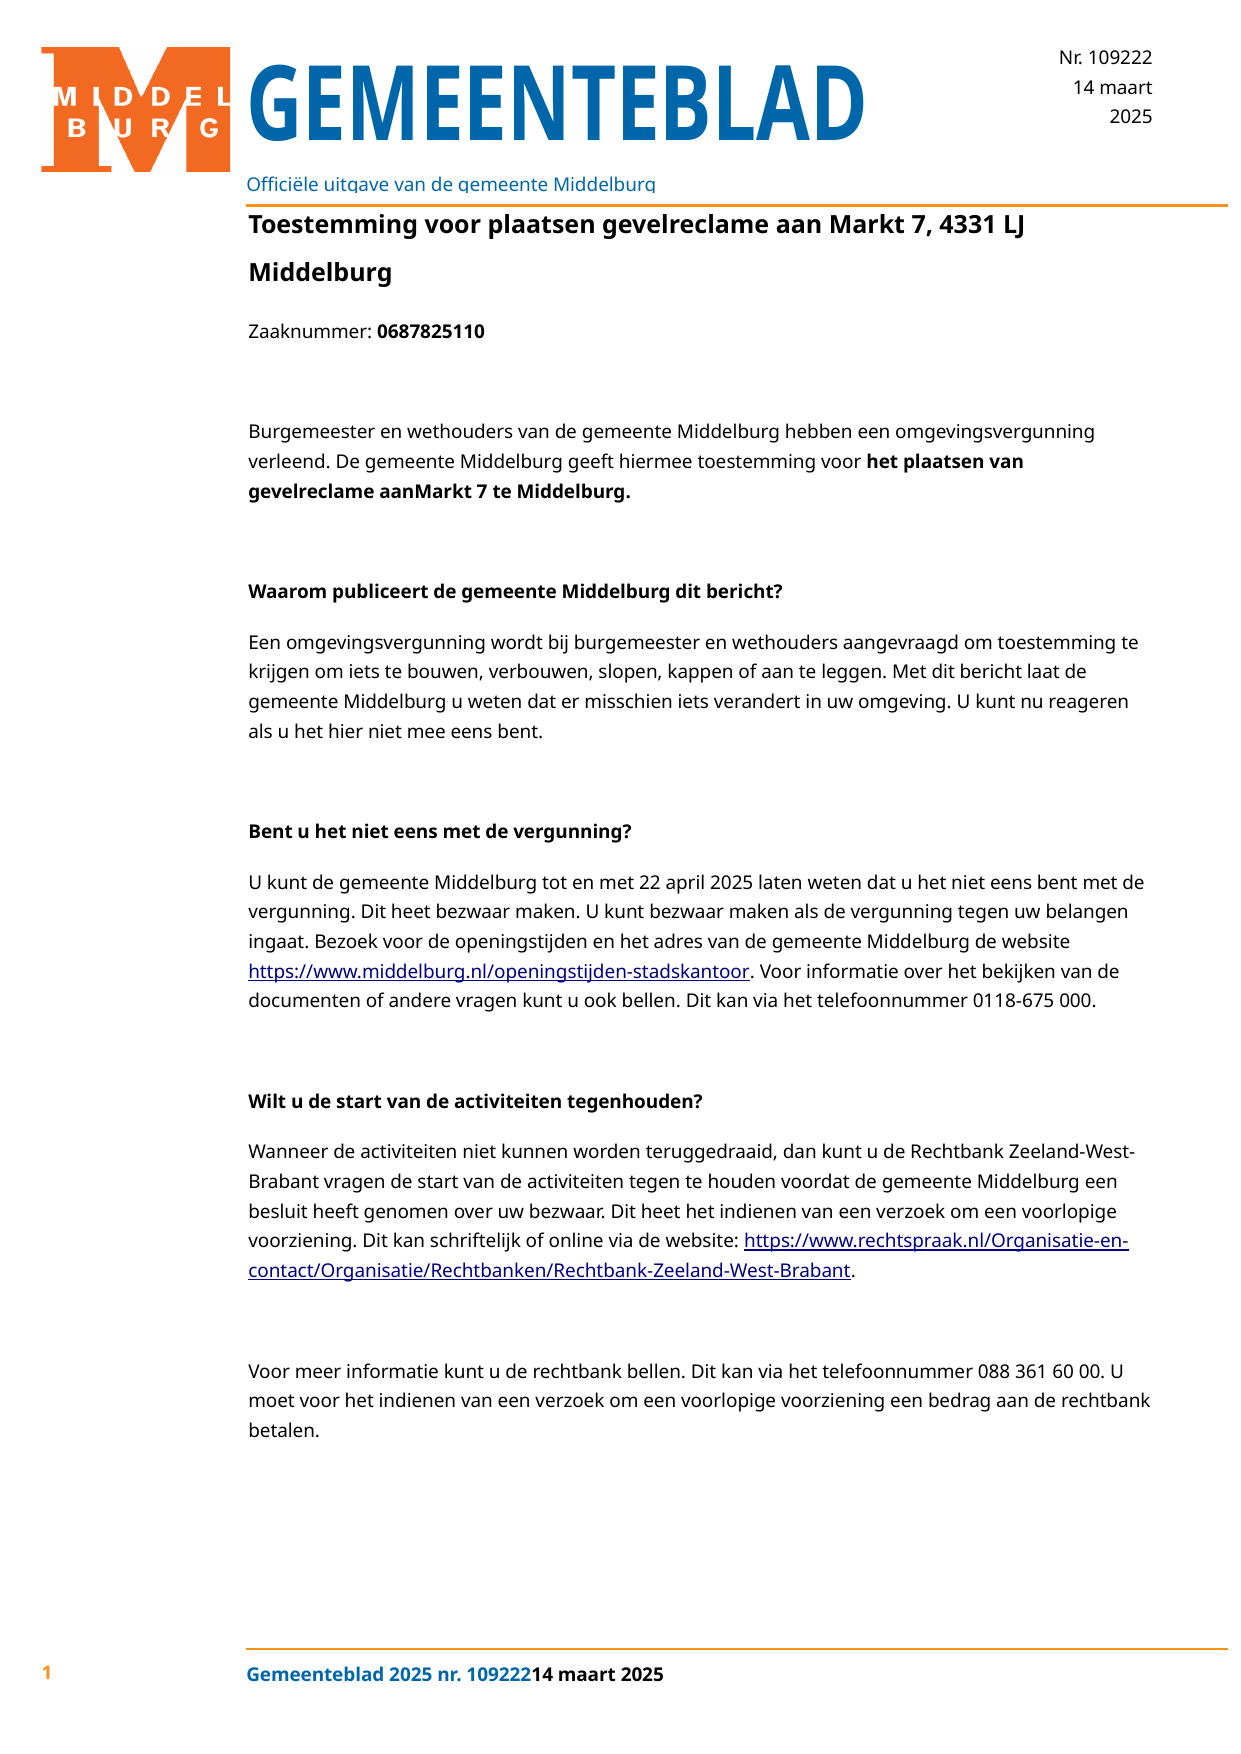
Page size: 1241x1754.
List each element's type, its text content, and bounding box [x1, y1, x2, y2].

text Toestemming voor plaatsen gevelreclame aan Markt 7, 4331 LJ Middelburg [248, 207, 1152, 288]
text U kunt de gemeente Middelburg tot en met 22 april 2025 laten weten dat u het niet eens bent met de vergunning. Dit heet bezwaar maken. U kunt bezwaar maken als de vergunning tegen uw belangen ingaat. Bezoek voor de openingstijden en het adres van de gemeente Middelburg de website https://www.middelburg.nl/openingstijden-stadskantoor. Voor informatie over het bekijken van de documenten of andere vragen kunt u ook bellen. Dit kan via het telefoonnummer 0118-675 000. [248, 869, 1152, 1013]
text Waarom publiceert de gemeente Middelburg dit bericht? [248, 579, 1152, 604]
text Een omgevingsvergunning wordt bij burgemeester en wethouders aangevraagd om toestemming te krijgen om iets te bouwen, verbouwen, slopen, kappen of aan te leggen. Met dit bericht laat de gemeente Middelburg u weten dat er misschien iets verandert in uw omgeving. U kunt nu reageren als u het hier niet mee eens bent. [248, 629, 1152, 744]
text Zaaknummer: 0687825110 [248, 318, 1152, 344]
picture [41, 47, 231, 172]
text Burgemeester en wethouders van de gemeente Middelburg hebben een omgevingsvergunning verleend. De gemeente Middelburg geeft hiermee toestemming voor het plaatsen van gevelreclame aanMarkt 7 te Middelburg. [248, 419, 1152, 504]
text Bent u het niet eens met de vergunning? [248, 819, 1152, 844]
text Wilt u de start van de activiteiten tegenhouden? [248, 1088, 1152, 1114]
text Wanneer de activiteiten niet kunnen worden teruggedraaid, dan kunt u de Rechtbank Zeeland-West-Brabant vragen de start van de activiteiten tegen te houden voordat de gemeente Middelburg een besluit heeft genomen over uw bezwaar. Dit heet het indienen van een verzoek om een voorlopige voorziening. Dit kan schriftelijk of online via de website: https://www.rechtspraak.nl/Organisatie-en-contact/Organisatie/Rechtbanken/Rechtbank-Zeeland-West-Brabant. [248, 1139, 1152, 1283]
text Voor meer informatie kunt u de rechtbank bellen. Dit kan via het telefoonnummer 088 361 60 00. U moet voor het indienen van een verzoek om een voorlopige voorziening een bedrag aan de rechtbank betalen. [248, 1358, 1152, 1443]
